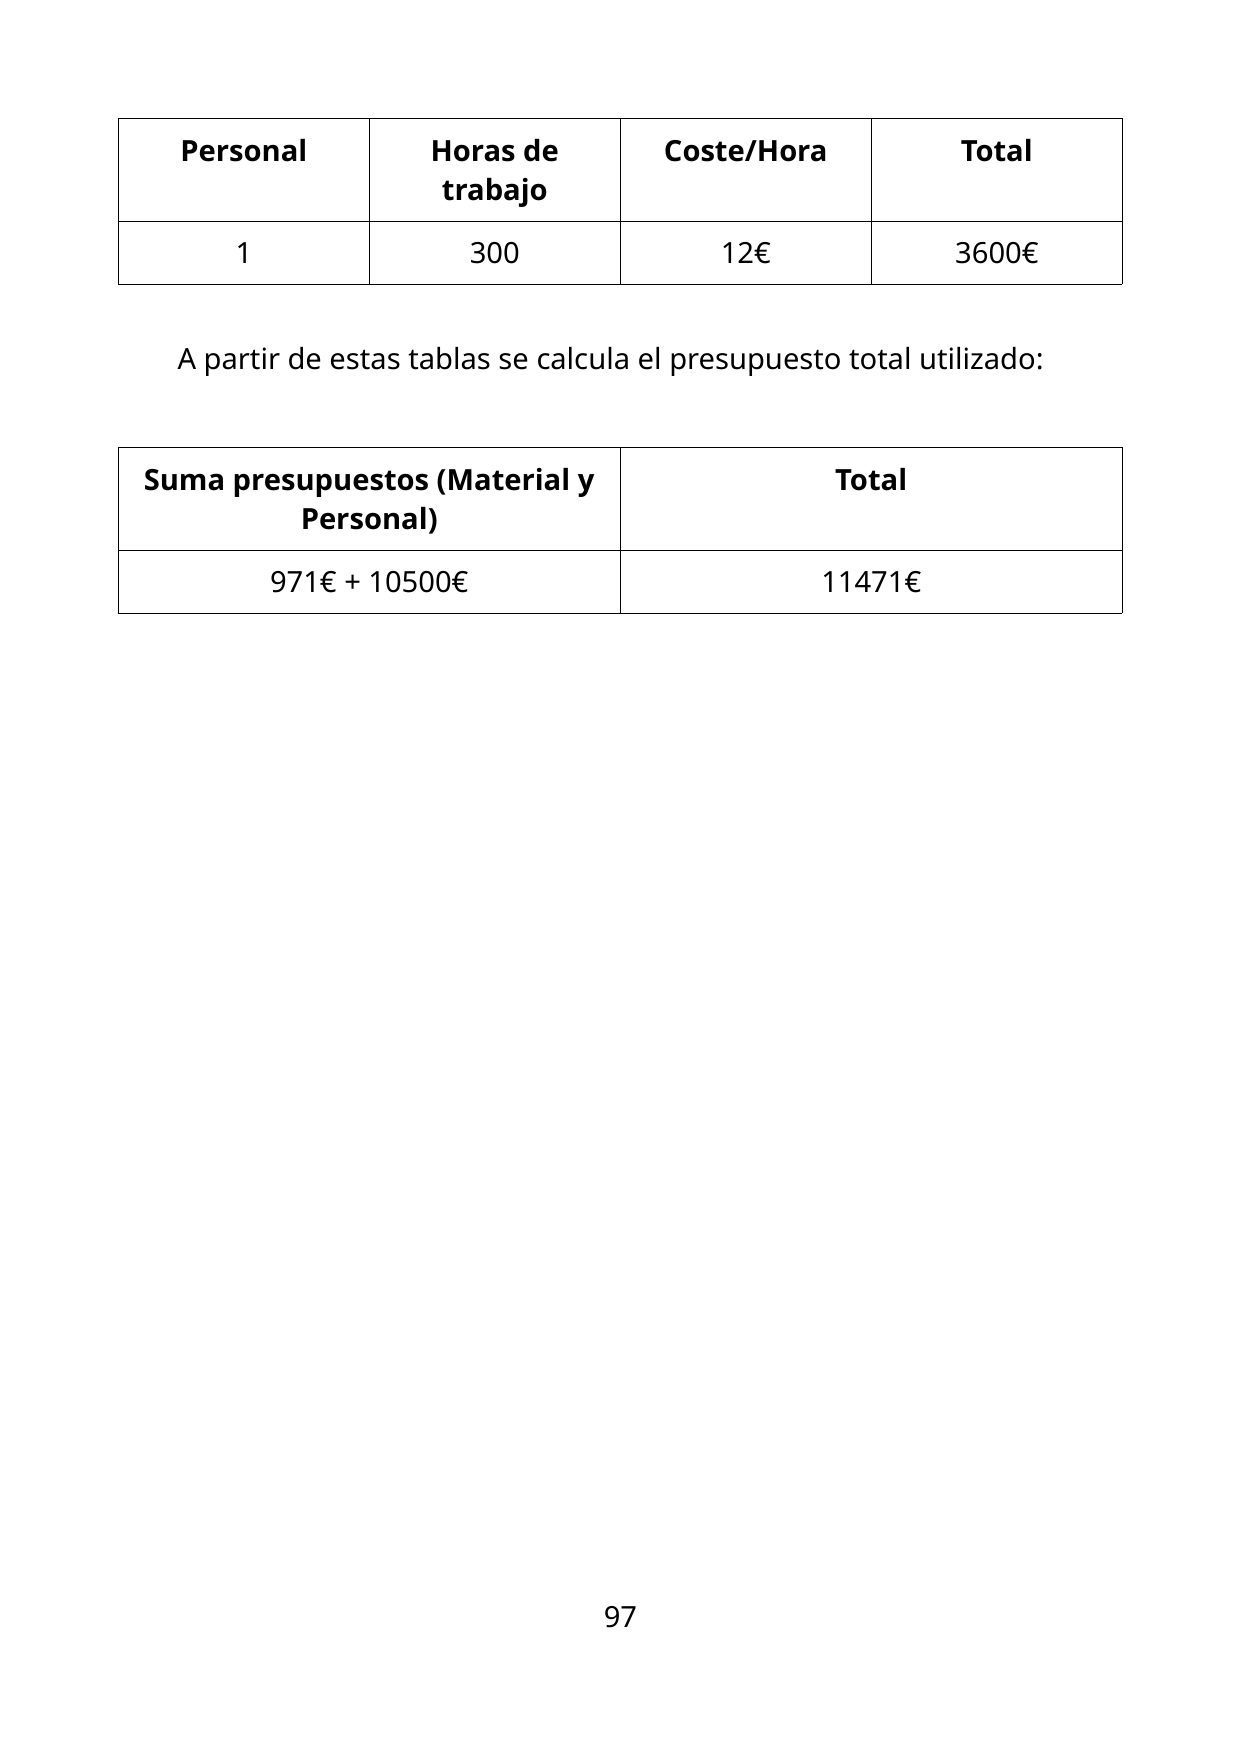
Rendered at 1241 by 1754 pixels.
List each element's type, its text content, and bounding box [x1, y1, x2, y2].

table_header Total [872, 119, 1122, 221]
table_cell 3600€ [872, 222, 1122, 284]
table_cell 1 [119, 222, 369, 284]
table_header Suma presupuestos (Material y Personal) [119, 448, 620, 550]
table_cell 300 [370, 222, 620, 284]
table_header Horas de trabajo [370, 119, 620, 221]
table_cell 971€ + 10500€ [119, 551, 620, 613]
text A partir de estas tablas se calcula el presupuesto total utilizado: [118, 338, 1122, 378]
table_cell 11471€ [621, 551, 1122, 613]
table_header Total [621, 448, 1122, 550]
table_header Coste/Hora [621, 119, 871, 221]
table_cell 12€ [621, 222, 871, 284]
table_header Personal [119, 119, 369, 221]
